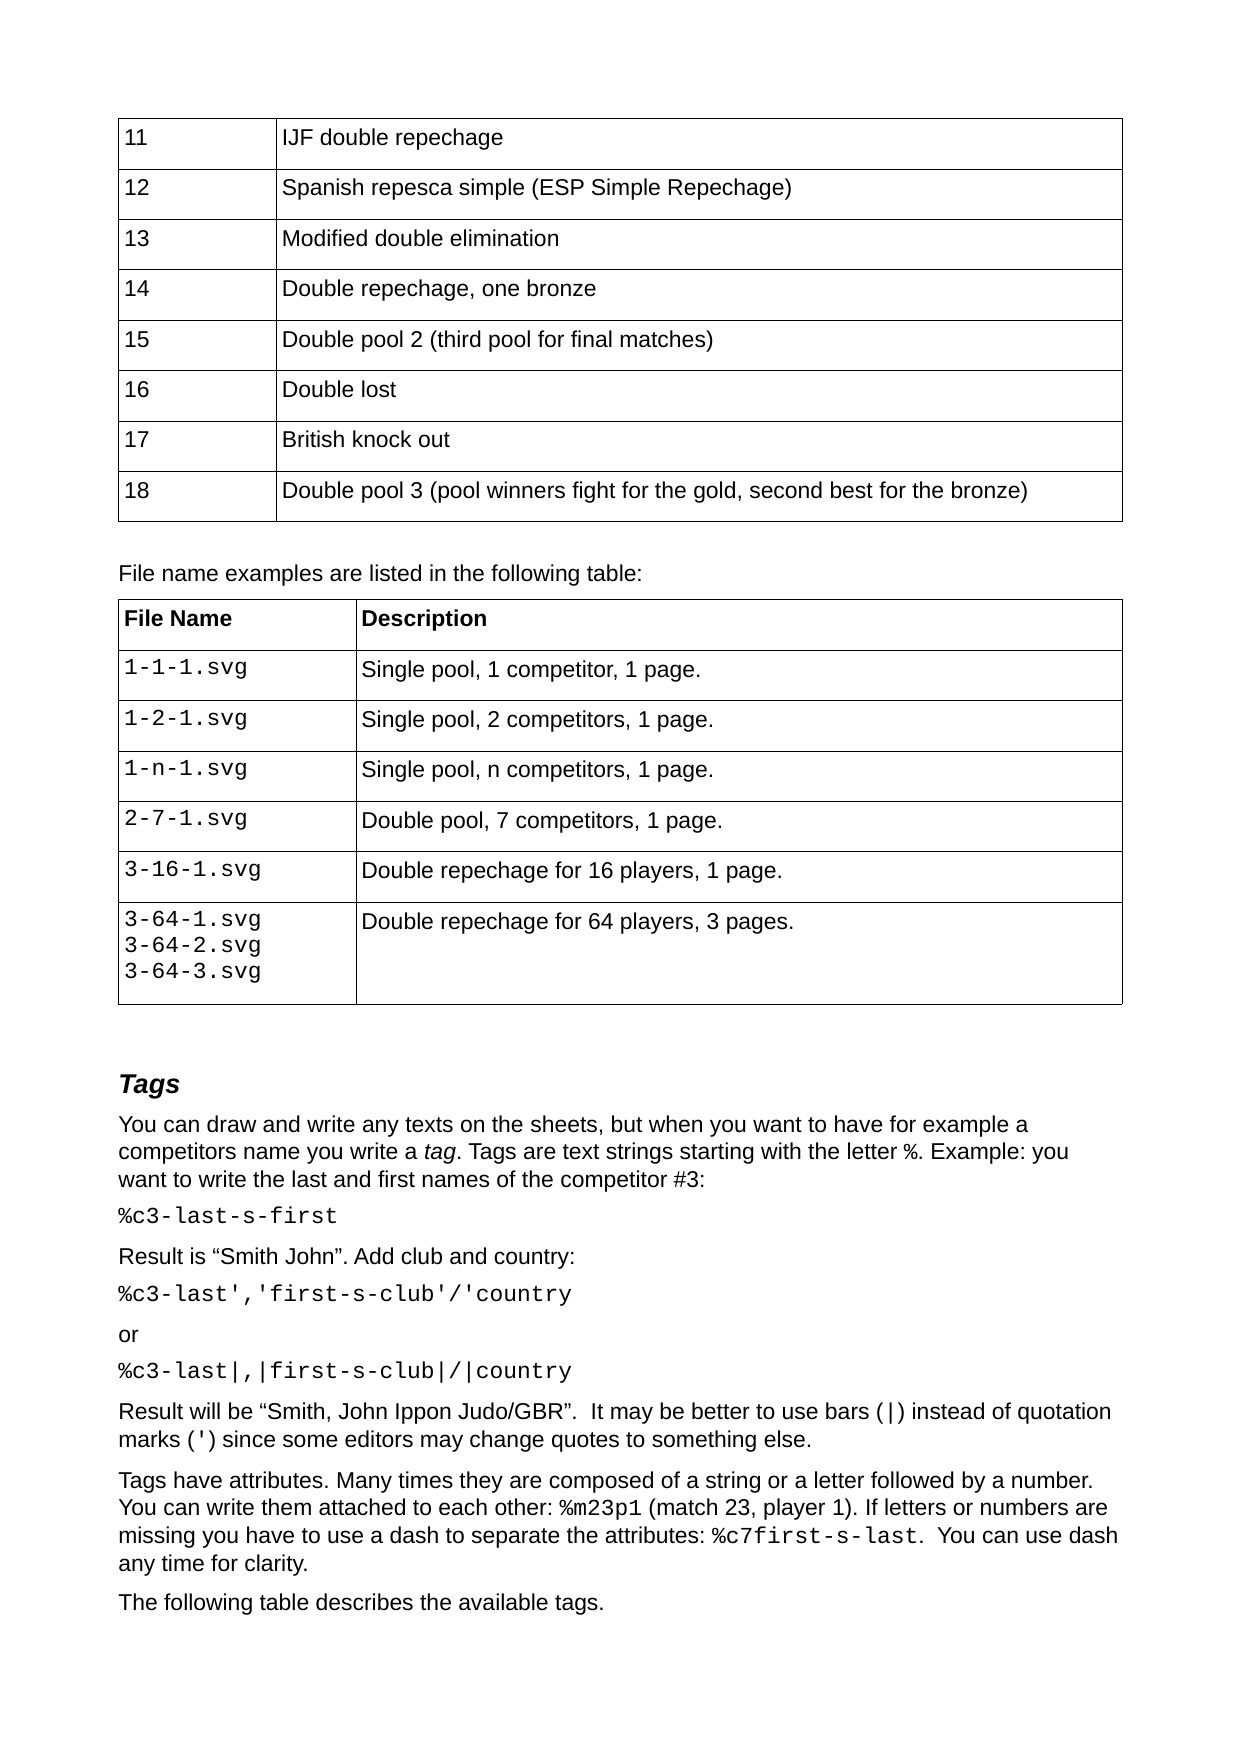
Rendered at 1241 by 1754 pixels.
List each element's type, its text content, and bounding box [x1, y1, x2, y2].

text %c3-last|,|first-s-club|/|country [118, 1359, 1122, 1385]
table_cell Single pool, 2 competitors, 1 page. [357, 701, 1122, 751]
table_cell 15 [119, 321, 276, 370]
table_cell 1-1-1.svg [119, 651, 356, 700]
text Tags have attributes. Many times they are composed of a string or a letter followed by a number. You can write them attached to each other: %m23p1 (match 23, player 1). If letters or numbers are missing you have to use a dash to separate the attributes: %c7first-s-last. You can use dash any time for clarity. [118, 1467, 1122, 1576]
text Result is “Smith John”. Add club and country: [118, 1243, 1122, 1270]
table_cell 2-7-1.svg [119, 802, 356, 851]
table_cell Spanish repesca simple (ESP Simple Repechage) [277, 170, 1122, 219]
table_header File Name [119, 600, 356, 650]
table_cell 16 [119, 371, 276, 421]
table_cell 1-n-1.svg [119, 752, 356, 801]
table_cell Double repechage, one bronze [277, 270, 1122, 320]
table_cell 14 [119, 270, 276, 320]
table_cell Double repechage for 16 players, 1 page. [357, 852, 1122, 902]
table_cell Double repechage for 64 players, 3 pages. [357, 903, 1122, 1004]
table_cell 11 [119, 119, 276, 168]
table_header Description [357, 600, 1122, 650]
table_cell 3-64-1.svg 3-64-2.svg 3-64-3.svg [119, 903, 356, 1004]
table_cell Double lost [277, 371, 1122, 421]
text or [118, 1321, 1122, 1347]
table_cell Single pool, 1 competitor, 1 page. [357, 651, 1122, 700]
table_cell Single pool, n competitors, 1 page. [357, 752, 1122, 801]
text The following table describes the available tags. [118, 1589, 1122, 1615]
table_cell 18 [119, 472, 276, 521]
table_cell 3-16-1.svg [119, 852, 356, 902]
table_cell British knock out [277, 422, 1122, 471]
table_cell 12 [119, 170, 276, 219]
subtitle Tags [118, 1068, 1122, 1099]
table_cell Double pool 2 (third pool for final matches) [277, 321, 1122, 370]
text Result will be “Smith, John Ippon Judo/GBR”. It may be better to use bars (|) instead of quotation marks (') since some editors may change quotes to something else. [118, 1398, 1122, 1454]
text %c3-last-s-first [118, 1205, 1122, 1231]
table_cell 17 [119, 422, 276, 471]
text File name examples are listed in the following table: [118, 560, 1122, 587]
table_cell 13 [119, 220, 276, 269]
table_cell Double pool 3 (pool winners fight for the gold, second best for the bronze) [277, 472, 1122, 521]
table_cell IJF double repechage [277, 119, 1122, 168]
table_cell 1-2-1.svg [119, 701, 356, 751]
table_cell Double pool, 7 competitors, 1 page. [357, 802, 1122, 851]
text %c3-last','first-s-club'/'country [118, 1282, 1122, 1308]
text You can draw and write any texts on the sheets, but when you want to have for example a competitors name you write a tag. Tags are text strings starting with the letter %. Example: you want to write the last and first names of the competitor #3: [118, 1111, 1122, 1192]
table_cell Modified double elimination [277, 220, 1122, 269]
